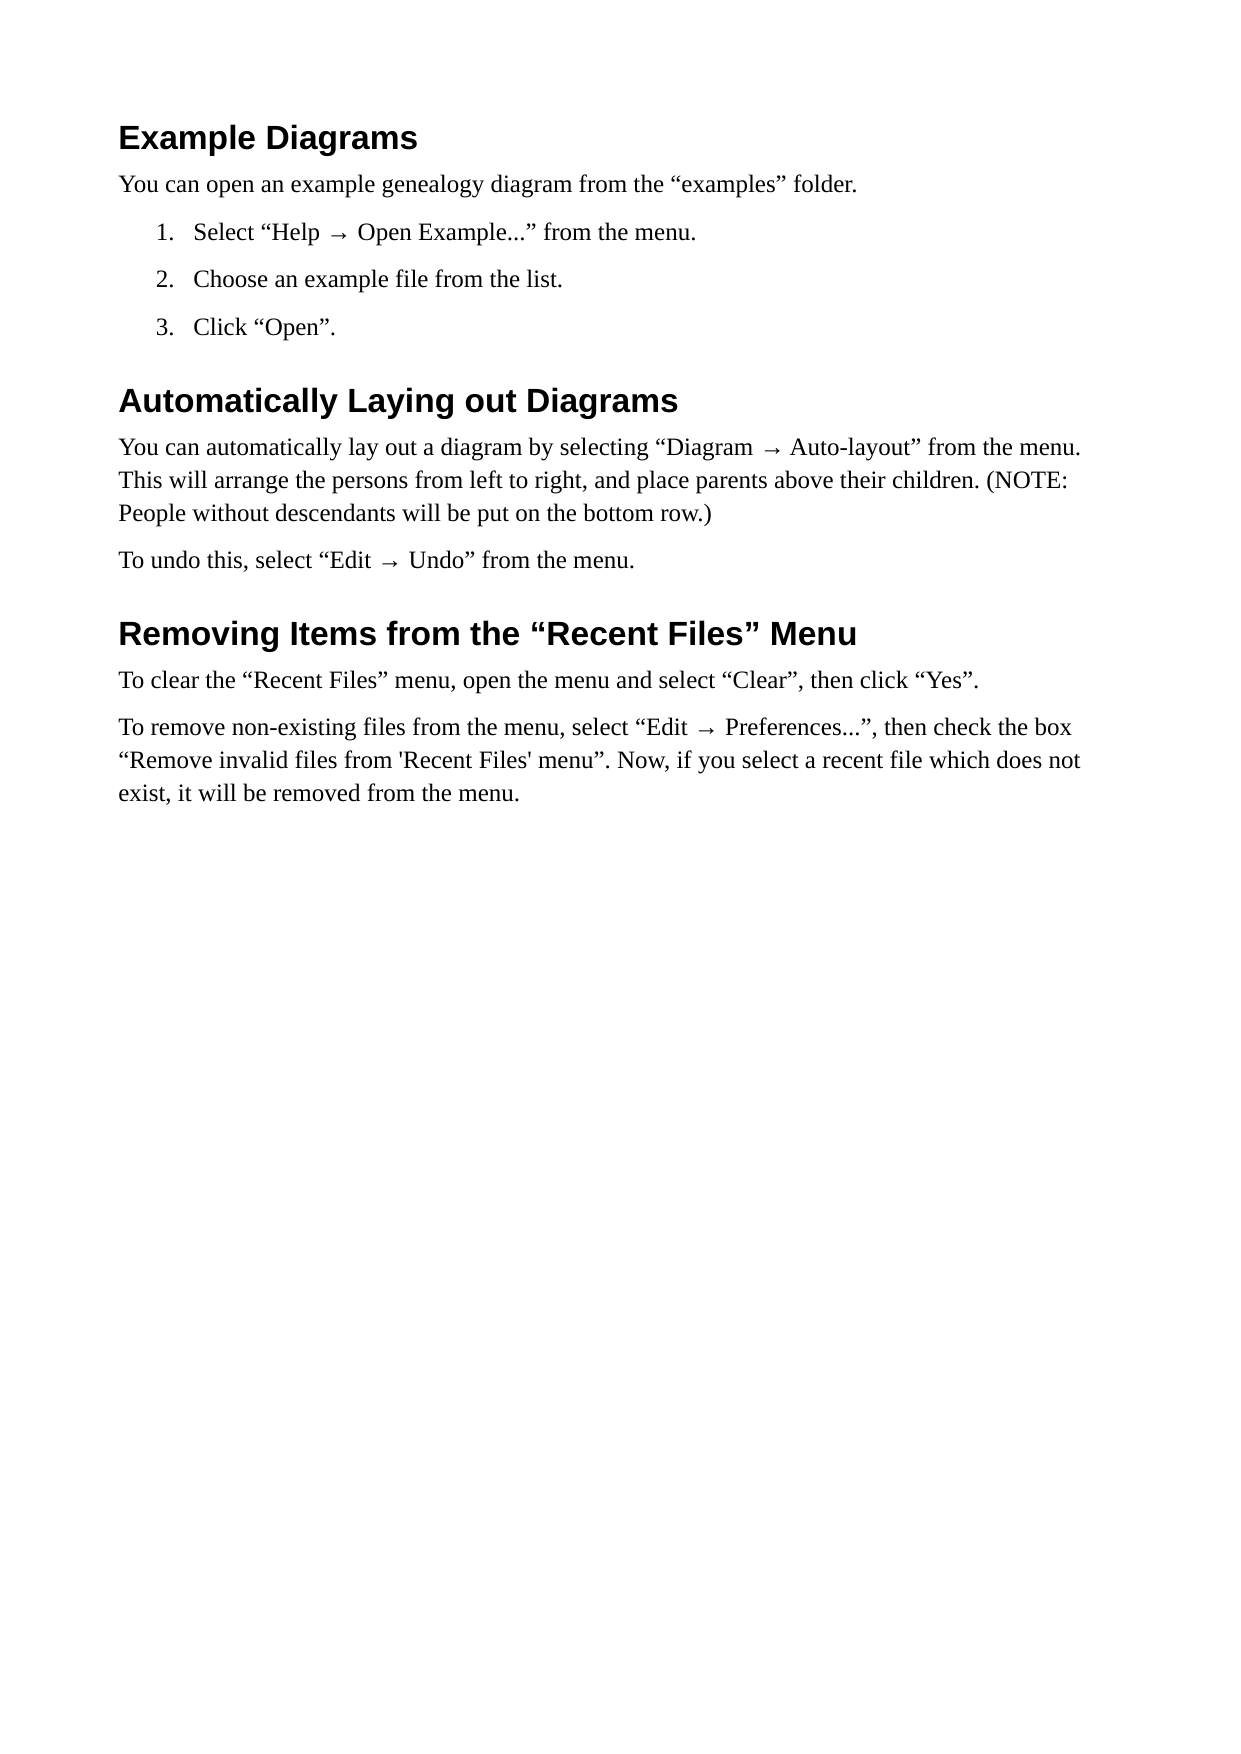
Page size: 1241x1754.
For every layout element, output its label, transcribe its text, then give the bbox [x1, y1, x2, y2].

text You can automatically lay out a diagram by selecting “Diagram → Auto-layout” from the menu. This will arrange the persons from left to right, and place parents above their children. (NOTE: People without descendants will be put on the bottom row.) [118, 432, 1122, 526]
subtitle Automatically Laying out Diagrams [118, 381, 1122, 419]
subtitle Removing Items from the “Recent Files” Menu [118, 614, 1122, 652]
text You can open an example genealogy diagram from the “examples” folder. [118, 169, 1122, 198]
list Select “Help → Open Example...” from the menu. [156, 217, 1122, 246]
text To clear the “Recent Files” menu, open the menu and select “Clear”, then click “Yes”. [118, 665, 1122, 694]
subtitle Example Diagrams [118, 118, 1122, 157]
list Click “Open”. [156, 312, 1122, 341]
text To undo this, select “Edit → Undo” from the menu. [118, 545, 1122, 574]
list Choose an example file from the list. [156, 264, 1122, 293]
text To remove non-existing files from the menu, select “Edit → Preferences...”, then check the box “Remove invalid files from 'Recent Files' menu”. Now, if you select a recent file which does not exist, it will be removed from the menu. [118, 712, 1122, 807]
